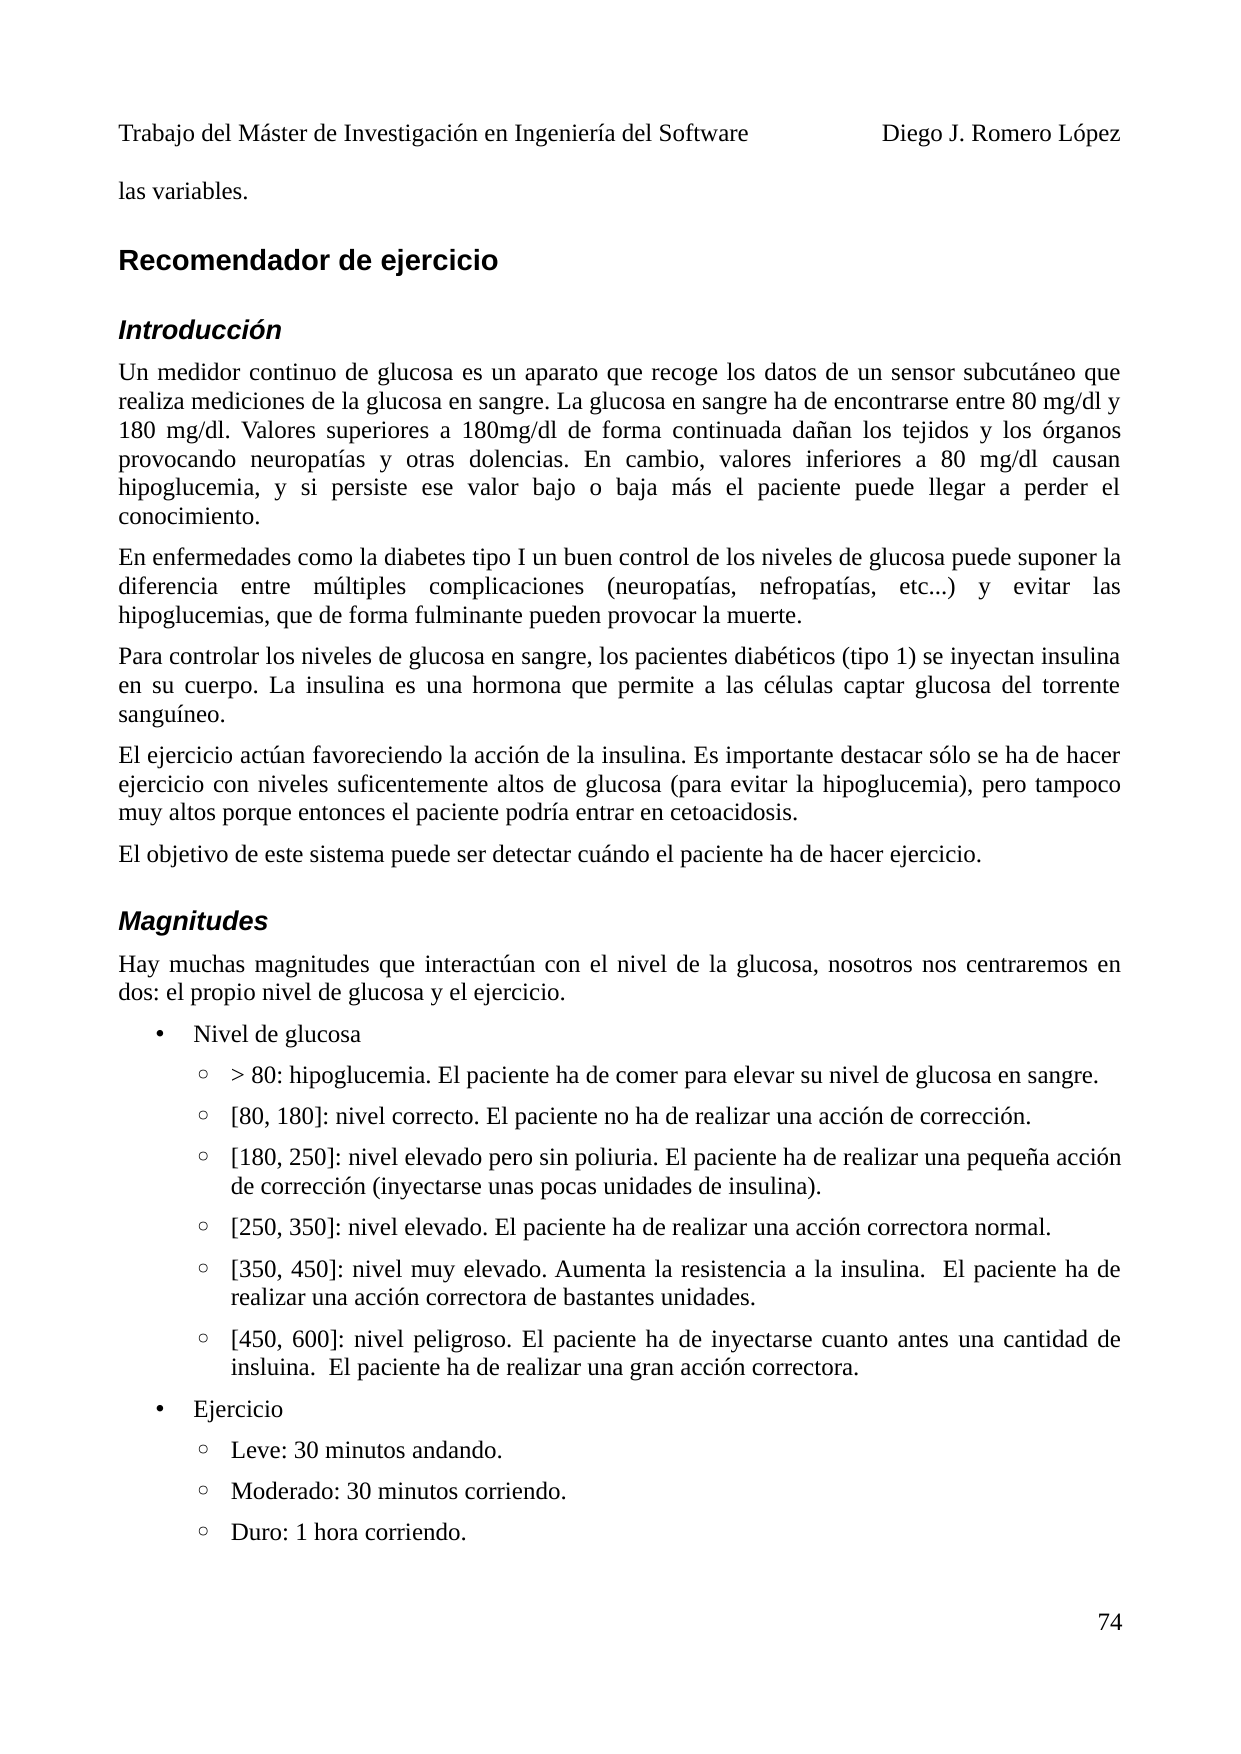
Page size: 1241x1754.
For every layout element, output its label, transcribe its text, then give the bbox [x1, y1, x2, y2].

text Hay muchas magnitudes que interactúan con el nivel de la glucosa, nosotros nos centraremos en dos: el propio nivel de glucosa y el ejercicio. [118, 949, 1122, 1006]
list [350, 450]: nivel muy elevado. Aumenta la resistencia a la insulina. El paciente ha de realizar una acción correctora de bastantes unidades. [193, 1254, 1122, 1311]
subtitle Introducción [118, 314, 1122, 345]
list [250, 350]: nivel elevado. El paciente ha de realizar una acción correctora normal. [193, 1212, 1122, 1241]
list Nivel de glucosa [156, 1019, 1122, 1047]
text El ejercicio actúan favoreciendo la acción de la insulina. Es importante destacar sólo se ha de hacer ejercicio con niveles suficentemente altos de glucosa (para evitar la hipoglucemia), pero tampoco muy altos porque entonces el paciente podría entrar en cetoacidosis. [118, 740, 1122, 826]
text Para controlar los niveles de glucosa en sangre, los pacientes diabéticos (tipo 1) se inyectan insulina en su cuerpo. La insulina es una hormona que permite a las células captar glucosa del torrente sanguíneo. [118, 641, 1122, 727]
list Leve: 30 minutos andando. [193, 1435, 1122, 1464]
list [180, 250]: nivel elevado pero sin poliuria. El paciente ha de realizar una pequeña acción de corrección (inyectarse unas pocas unidades de insulina). [193, 1142, 1122, 1200]
list [450, 600]: nivel peligroso. El paciente ha de inyectarse cuanto antes una cantidad de insluina. El paciente ha de realizar una gran acción correctora. [193, 1324, 1122, 1381]
list > 80: hipoglucemia. El paciente ha de comer para elevar su nivel de glucosa en sangre. [193, 1060, 1122, 1089]
list Duro: 1 hora corriendo. [193, 1517, 1122, 1546]
text Un medidor continuo de glucosa es un aparato que recoge los datos de un sensor subcutáneo que realiza mediciones de la glucosa en sangre. La glucosa en sangre ha de encontrarse entre 80 mg/dl y 180 mg/dl. Valores superiores a 180mg/dl de forma continuada dañan los tejidos y los órganos provocando neuropatías y otras dolencias. En cambio, valores inferiores a 80 mg/dl causan hipoglucemia, y si persiste ese valor bajo o baja más el paciente puede llegar a perder el conocimiento. [118, 357, 1122, 530]
list Ejercicio [156, 1394, 1122, 1422]
list Moderado: 30 minutos corriendo. [193, 1476, 1122, 1505]
text El objetivo de este sistema puede ser detectar cuándo el paciente ha de hacer ejercicio. [118, 839, 1122, 867]
subtitle Recomendador de ejercicio [118, 243, 1122, 276]
text las variables. [118, 176, 1122, 205]
subtitle Magnitudes [118, 905, 1122, 936]
list [80, 180]: nivel correcto. El paciente no ha de realizar una acción de corrección. [193, 1101, 1122, 1130]
text En enfermedades como la diabetes tipo I un buen control de los niveles de glucosa puede suponer la diferencia entre múltiples complicaciones (neuropatías, nefropatías, etc...) y evitar las hipoglucemias, que de forma fulminante pueden provocar la muerte. [118, 542, 1122, 629]
